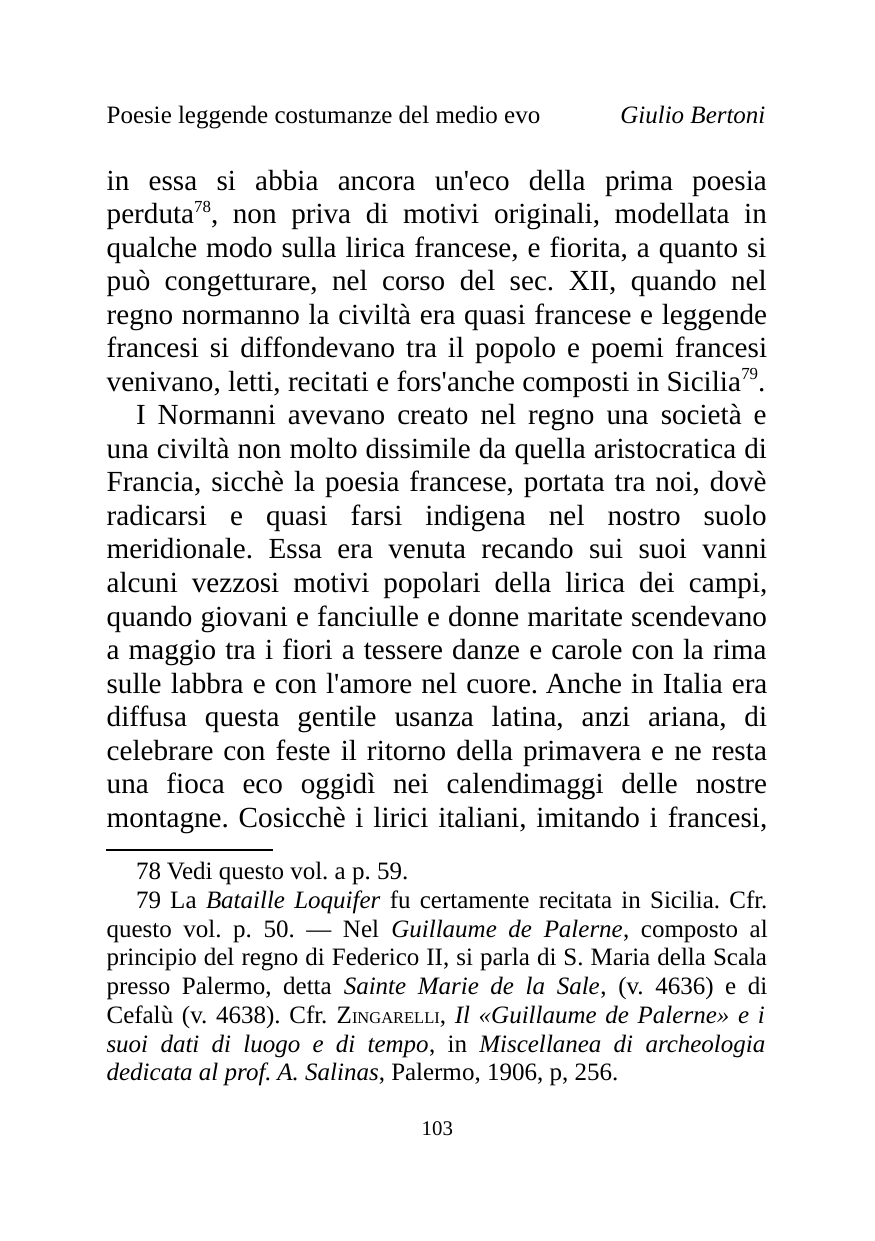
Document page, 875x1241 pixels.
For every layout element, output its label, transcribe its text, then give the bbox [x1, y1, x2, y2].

text I Normanni avevano creato nel regno una società e una civiltà non molto dissimile da quella aristocratica di Francia, sicchè la poesia francese, portata tra noi, dovè radicarsi e quasi farsi indigena nel nostro suolo meridionale. Essa era venuta recando sui suoi vanni alcuni vezzosi motivi popolari della lirica dei campi, quando giovani e fanciulle e donne maritate scendevano a maggio tra i fiori a tessere danze e carole con la rima sulle labbra e con l'amore nel cuore. Anche in Italia era diffusa questa gentile usanza latina, anzi ariana, di celebrare con feste il ritorno della primavera e ne resta una fioca eco oggidì nei calendimaggi delle nostre montagne. Cosicchè i lirici italiani, imitando i francesi, [106, 397, 768, 833]
text La Bataille Loquifer fu certamente recitata in Sicilia. Cfr. questo vol. p. 50. — Nel Guillaume de Palerne, composto al principio del regno di Federico II, si parla di S. Maria della Scala presso Palermo, detta Sainte Marie de la Sale, (v. 4636) e di Cefalù (v. 4638). Cfr. Zingarelli, Il «Guillaume de Palerne» e i suoi dati di luogo e di tempo, in Miscellanea di archeologia dedicata al prof. A. Salinas, Palermo, 1906, p, 256. [106, 885, 768, 1086]
text in essa si abbia ancora un'eco della prima poesia perduta, non priva di motivi originali, modellata in qualche modo sulla lirica francese, e fiorita, a quanto si può congetturare, nel corso del sec. XII, quando nel regno normanno la civiltà era quasi francese e leggende francesi si diffondevano tra il popolo e poemi francesi venivano, letti, recitati e fors'anche composti in Sicilia. [106, 163, 768, 397]
text Vedi questo vol. a p. 59. [106, 856, 768, 885]
